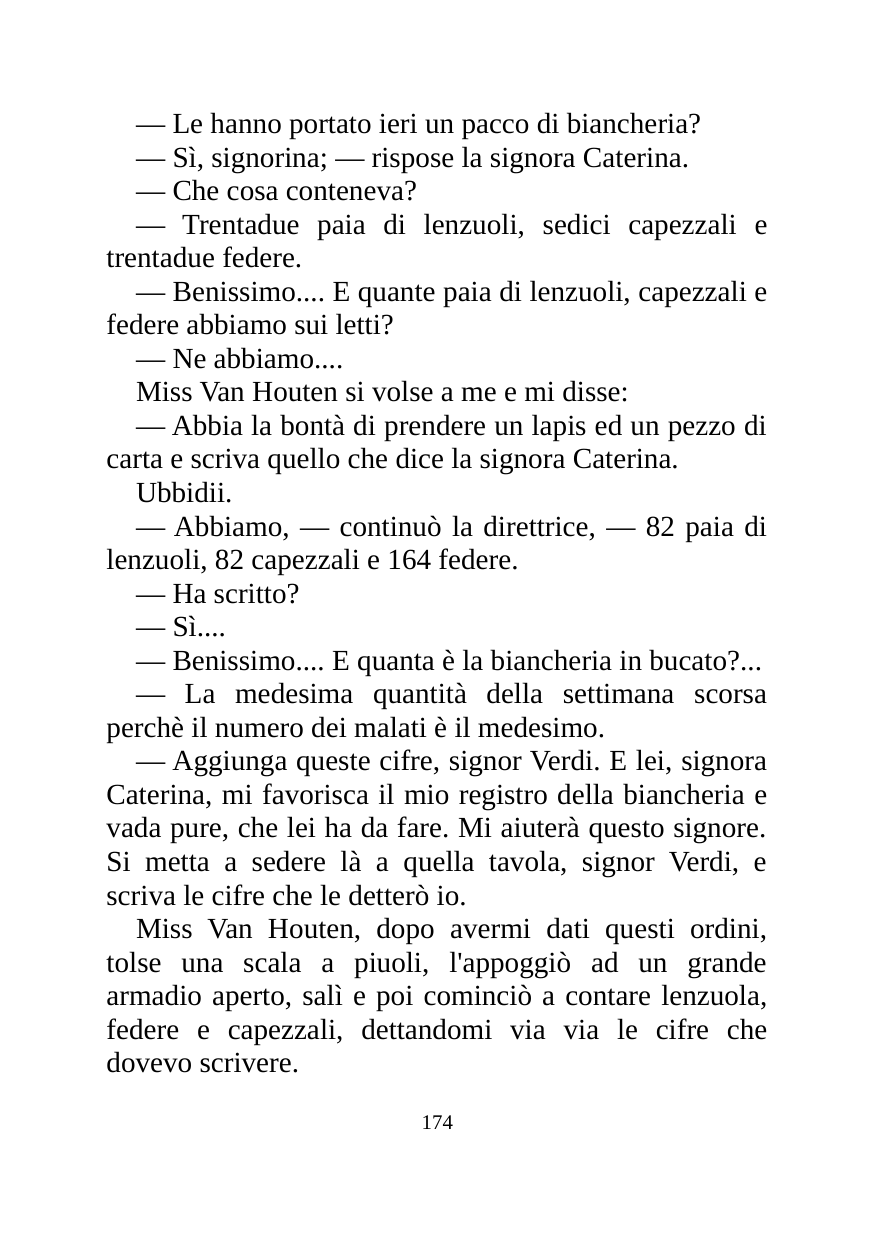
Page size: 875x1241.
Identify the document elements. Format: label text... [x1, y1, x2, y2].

text — Abbia la bontà di prendere un lapis ed un pezzo di carta e scriva quello che dice la signora Caterina. [106, 408, 768, 475]
text — Benissimo.... E quanta è la biancheria in bucato?... [106, 643, 768, 676]
text — Le hanno portato ieri un pacco di biancheria? [106, 106, 768, 140]
text — Abbiamo, — continuò la direttrice, — 82 paia di lenzuoli, 82 capezzali e 164 federe. [106, 509, 768, 576]
text — Sì.... [106, 609, 768, 643]
text — Sì, signorina; — rispose la signora Caterina. [106, 140, 768, 173]
text Ubbidii. [106, 475, 768, 509]
text Miss Van Houten si volse a me e mi disse: [106, 374, 768, 408]
text — Benissimo.... E quante paia di lenzuoli, capezzali e federe abbiamo sui letti? [106, 274, 768, 341]
text — Ha scritto? [106, 576, 768, 609]
text — Che cosa conteneva? [106, 173, 768, 207]
text — La medesima quantità della settimana scorsa perchè il numero dei malati è il medesimo. [106, 676, 768, 743]
text — Aggiunga queste cifre, signor Verdi. E lei, signora Caterina, mi favorisca il mio registro della biancheria e vada pure, che lei ha da fare. Mi aiuterà questo signore. Si metta a sedere là a quella tavola, signor Verdi, e scriva le cifre che le detterò io. [106, 743, 768, 911]
text — Ne abbiamo.... [106, 341, 768, 374]
text — Trentadue paia di lenzuoli, sedici capezzali e trentadue federe. [106, 207, 768, 274]
text Miss Van Houten, dopo avermi dati questi ordini, tolse una scala a piuoli, l'appoggiò ad un grande armadio aperto, salì e poi cominciò a contare lenzuola, federe e capezzali, dettandomi via via le cifre che dovevo scrivere. [106, 911, 768, 1079]
